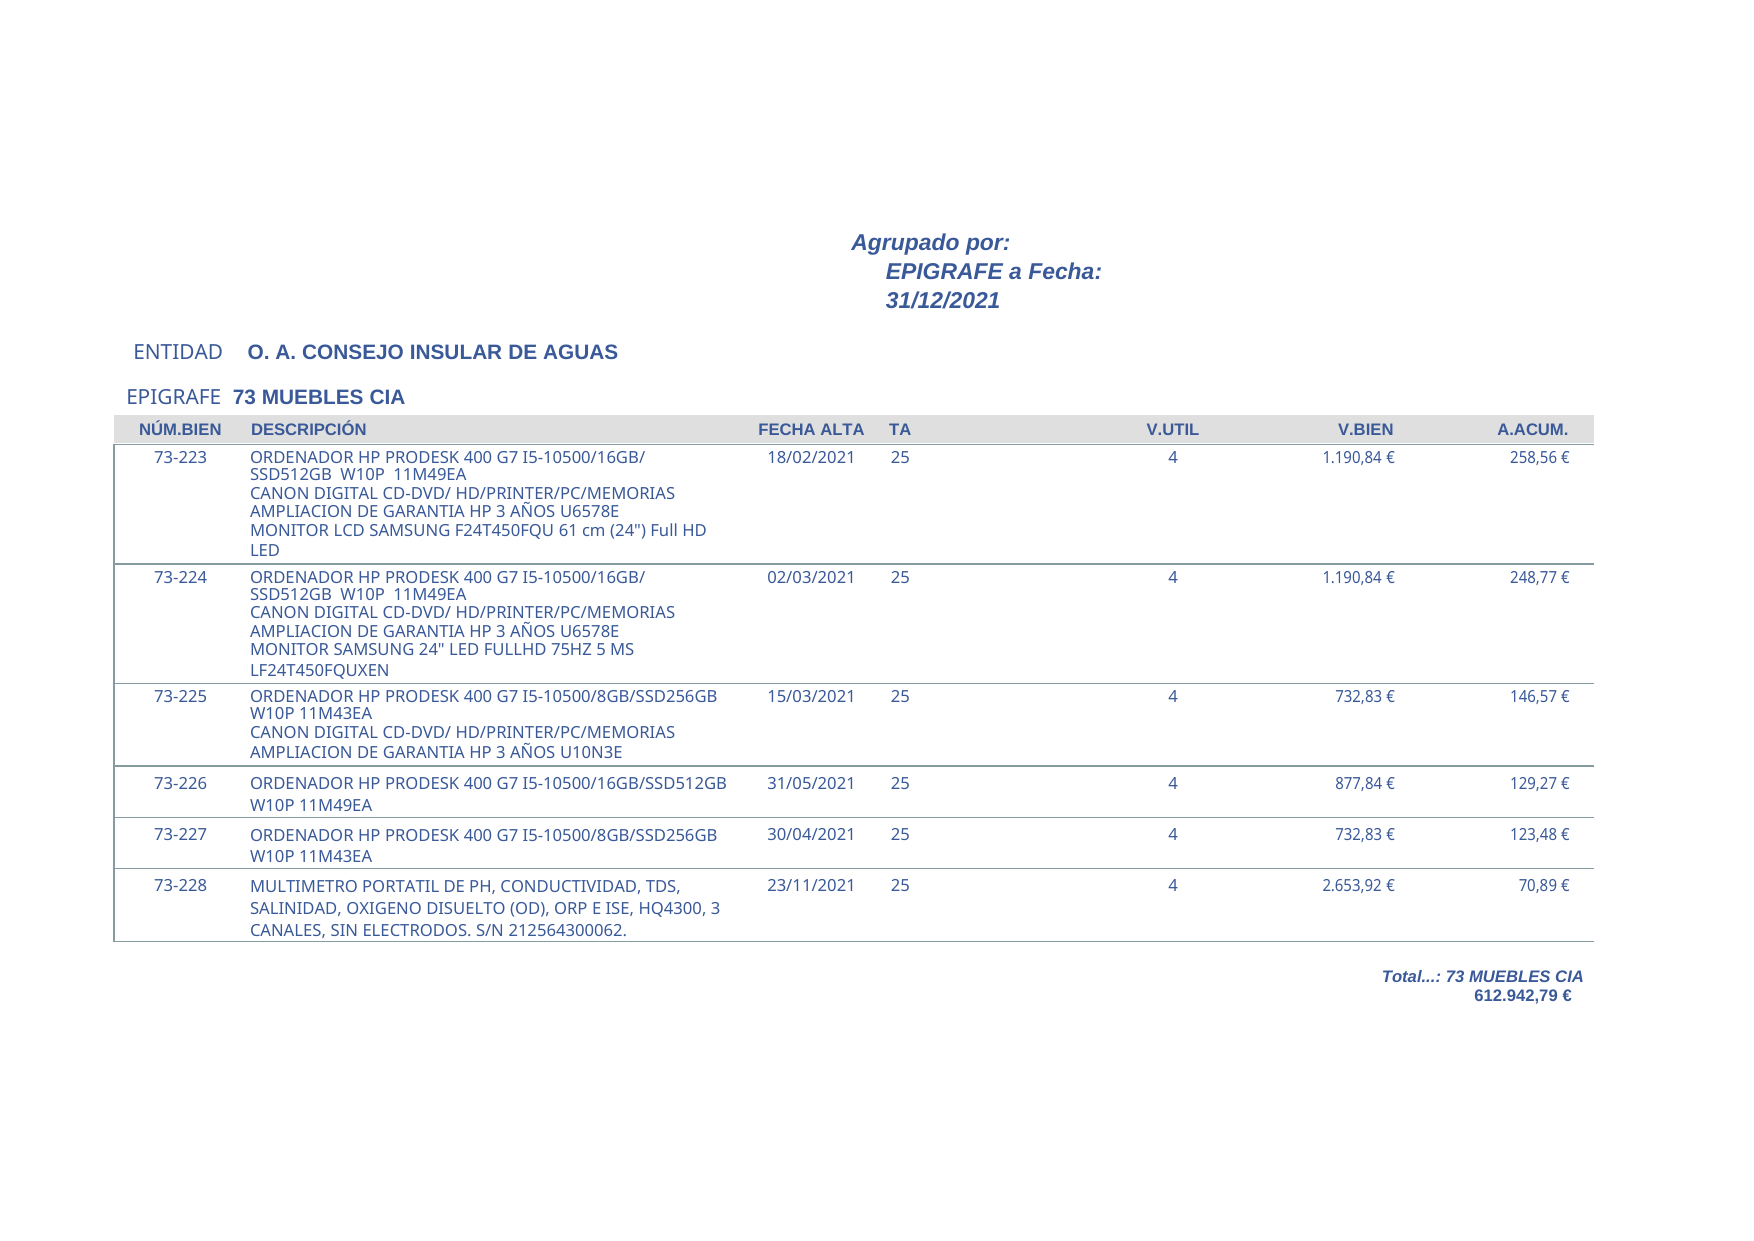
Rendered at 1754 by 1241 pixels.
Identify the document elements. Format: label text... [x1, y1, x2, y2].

table_cell [1455, 624, 1594, 642]
table_cell [115, 725, 235, 743]
table_cell [115, 504, 235, 523]
table_cell [748, 643, 876, 661]
table_cell 73-227 [115, 818, 235, 868]
table_cell ORDENADOR HP PRODESK 400 G7 I5-10500/8GB/SSD256GB [235, 684, 748, 706]
table_header DESCRIPCIÓN [235, 415, 748, 443]
table_cell [876, 587, 1088, 605]
table_cell 30/04/2021 [748, 818, 876, 868]
table_cell 146,57 € [1455, 684, 1594, 706]
table_cell 23/11/2021 [748, 869, 876, 941]
table_cell [115, 744, 235, 765]
table_cell [1296, 643, 1455, 661]
table_cell 129,27 € [1455, 767, 1594, 816]
table_cell 31/05/2021 [748, 767, 876, 816]
table_cell [876, 541, 1088, 563]
table_cell 4 [1088, 565, 1296, 587]
table_cell ORDENADOR HP PRODESK 400 G7 I5-10500/16GB/ [235, 445, 748, 467]
table_cell [1455, 467, 1594, 486]
table_cell 25 [876, 869, 1088, 941]
table_cell [115, 467, 235, 486]
table_cell AMPLIACION DE GARANTIA HP 3 AÑOS U6578E [235, 504, 748, 523]
table_cell [1455, 661, 1594, 683]
table_cell CANON DIGITAL CD-DVD/ HD/PRINTER/PC/MEMORIAS [235, 486, 748, 504]
table_cell [748, 486, 876, 504]
table_cell [1088, 587, 1296, 605]
table_cell [876, 467, 1088, 486]
table_cell CANON DIGITAL CD-DVD/ HD/PRINTER/PC/MEMORIAS [235, 605, 748, 624]
table_cell 73-224 [115, 565, 235, 587]
table_cell [748, 467, 876, 486]
table_cell 258,56 € [1455, 445, 1594, 467]
table_cell [1088, 643, 1296, 661]
table_cell [748, 661, 876, 683]
table_cell [748, 504, 876, 523]
table_cell [1455, 504, 1594, 523]
table_cell 73-225 [115, 684, 235, 706]
table_cell [115, 541, 235, 563]
table_cell 25 [876, 684, 1088, 706]
table_cell 1.190,84 € [1296, 445, 1455, 467]
table_cell LF24T450FQUXEN [235, 661, 748, 683]
table_cell 4 [1088, 818, 1296, 868]
table_cell [1296, 744, 1455, 765]
table_cell [876, 661, 1088, 683]
table_cell [1088, 504, 1296, 523]
table_cell W10P 11M43EA [235, 706, 748, 725]
table_cell 123,48 € [1455, 818, 1594, 868]
table_cell [876, 523, 1088, 541]
table_cell [1455, 486, 1594, 504]
table_cell ORDENADOR HP PRODESK 400 G7 I5-10500/8GB/SSD256GB W10P 11M43EA [235, 818, 748, 868]
table_header V.UTIL [1088, 415, 1296, 443]
table_cell [1296, 661, 1455, 683]
table_cell [115, 624, 235, 642]
table_cell 2.653,92 € [1296, 869, 1455, 941]
table_cell [1296, 587, 1455, 605]
table_header NÚM.BIEN [114, 415, 235, 443]
table_cell [115, 523, 235, 541]
table_cell [1296, 605, 1455, 624]
table_cell [876, 744, 1088, 765]
table_cell AMPLIACION DE GARANTIA HP 3 AÑOS U10N3E [235, 744, 748, 765]
table_cell [748, 744, 876, 765]
table_cell 25 [876, 565, 1088, 587]
table_cell [115, 486, 235, 504]
text 612.942,79 € [102, 986, 1571, 1005]
table_cell [1296, 504, 1455, 523]
table_cell [115, 587, 235, 605]
text Total...: 73 MUEBLES CIA [102, 968, 1585, 986]
table_cell [876, 486, 1088, 504]
table_cell 73-228 [115, 869, 235, 941]
table_cell [1455, 706, 1594, 725]
table_cell [1296, 624, 1455, 642]
table_cell 4 [1088, 869, 1296, 941]
text ENTIDAD O. A. CONSEJO INSULAR DE AGUAS [133, 337, 1606, 365]
table_cell 4 [1088, 767, 1296, 816]
table_cell [1455, 643, 1594, 661]
table_header V.BIEN [1296, 415, 1455, 443]
table_cell [115, 643, 235, 661]
table_cell [1088, 706, 1296, 725]
table_cell [1296, 725, 1455, 743]
table_cell [748, 706, 876, 725]
table_cell [748, 725, 876, 743]
table_cell [115, 706, 235, 725]
table_cell [1088, 725, 1296, 743]
table_cell [1088, 744, 1296, 765]
table_cell 70,89 € [1455, 869, 1594, 941]
table_cell [876, 504, 1088, 523]
table_cell [1296, 486, 1455, 504]
table_cell ORDENADOR HP PRODESK 400 G7 I5-10500/16GB/SSD512GB W10P 11M49EA [235, 767, 748, 816]
table_cell [1296, 706, 1455, 725]
table_cell [1455, 523, 1594, 541]
table_cell MULTIMETRO PORTATIL DE PH, CONDUCTIVIDAD, TDS, SALINIDAD, OXIGENO DISUELTO (OD), ORP E ISE, HQ4300, 3 CANALES, SIN ELECTRODOS. S/N 212564300062. [235, 869, 748, 941]
table_cell 73-226 [115, 767, 235, 816]
table_cell MONITOR LCD SAMSUNG F24T450FQU 61 cm (24") Full HD [235, 523, 748, 541]
table_cell [1455, 541, 1594, 563]
table_cell [876, 643, 1088, 661]
table_cell [1088, 467, 1296, 486]
table_cell [115, 605, 235, 624]
table_cell [748, 605, 876, 624]
table_header A.ACUM. [1455, 415, 1594, 443]
table_cell [1088, 605, 1296, 624]
table_cell [876, 624, 1088, 642]
table_cell CANON DIGITAL CD-DVD/ HD/PRINTER/PC/MEMORIAS [235, 725, 748, 743]
table_cell [115, 661, 235, 683]
table_cell [1455, 725, 1594, 743]
table_cell 877,84 € [1296, 767, 1455, 816]
table_cell [1088, 624, 1296, 642]
table_cell 732,83 € [1296, 818, 1455, 868]
table_cell [1455, 605, 1594, 624]
table_cell [876, 706, 1088, 725]
table_cell [876, 605, 1088, 624]
table_cell SSD512GB W10P 11M49EA [235, 467, 748, 486]
text EPIGRAFE 73 MUEBLES CIA [126, 382, 1606, 411]
table_cell [1088, 486, 1296, 504]
table_cell [1088, 661, 1296, 683]
table_cell [1296, 467, 1455, 486]
table_cell [1296, 523, 1455, 541]
table_cell [748, 587, 876, 605]
table_cell 732,83 € [1296, 684, 1455, 706]
table_cell [1455, 587, 1594, 605]
table_cell 02/03/2021 [748, 565, 876, 587]
table_cell 73-223 [115, 445, 235, 467]
text Agrupado por: EPIGRAFE a Fecha: 31/12/2021 [851, 228, 1134, 314]
table_header FECHA ALTA [748, 415, 876, 443]
table_cell [748, 624, 876, 642]
table_cell 25 [876, 818, 1088, 868]
table_cell [748, 523, 876, 541]
table_cell 248,77 € [1455, 565, 1594, 587]
table_cell [876, 725, 1088, 743]
table_cell 1.190,84 € [1296, 565, 1455, 587]
table_cell 15/03/2021 [748, 684, 876, 706]
table_cell LED [235, 541, 748, 563]
table_cell [1455, 744, 1594, 765]
table_cell 4 [1088, 445, 1296, 467]
table_cell 18/02/2021 [748, 445, 876, 467]
table_cell [1296, 541, 1455, 563]
table_cell 25 [876, 445, 1088, 467]
table_cell ORDENADOR HP PRODESK 400 G7 I5-10500/16GB/ [235, 565, 748, 587]
table_cell [1088, 541, 1296, 563]
table_header TA [876, 415, 1088, 443]
table_cell [748, 541, 876, 563]
table_cell MONITOR SAMSUNG 24" LED FULLHD 75HZ 5 MS [235, 643, 748, 661]
table_cell SSD512GB W10P 11M49EA [235, 587, 748, 605]
table_cell [1088, 523, 1296, 541]
table_cell 4 [1088, 684, 1296, 706]
table_cell 25 [876, 767, 1088, 816]
table_cell AMPLIACION DE GARANTIA HP 3 AÑOS U6578E [235, 624, 748, 642]
